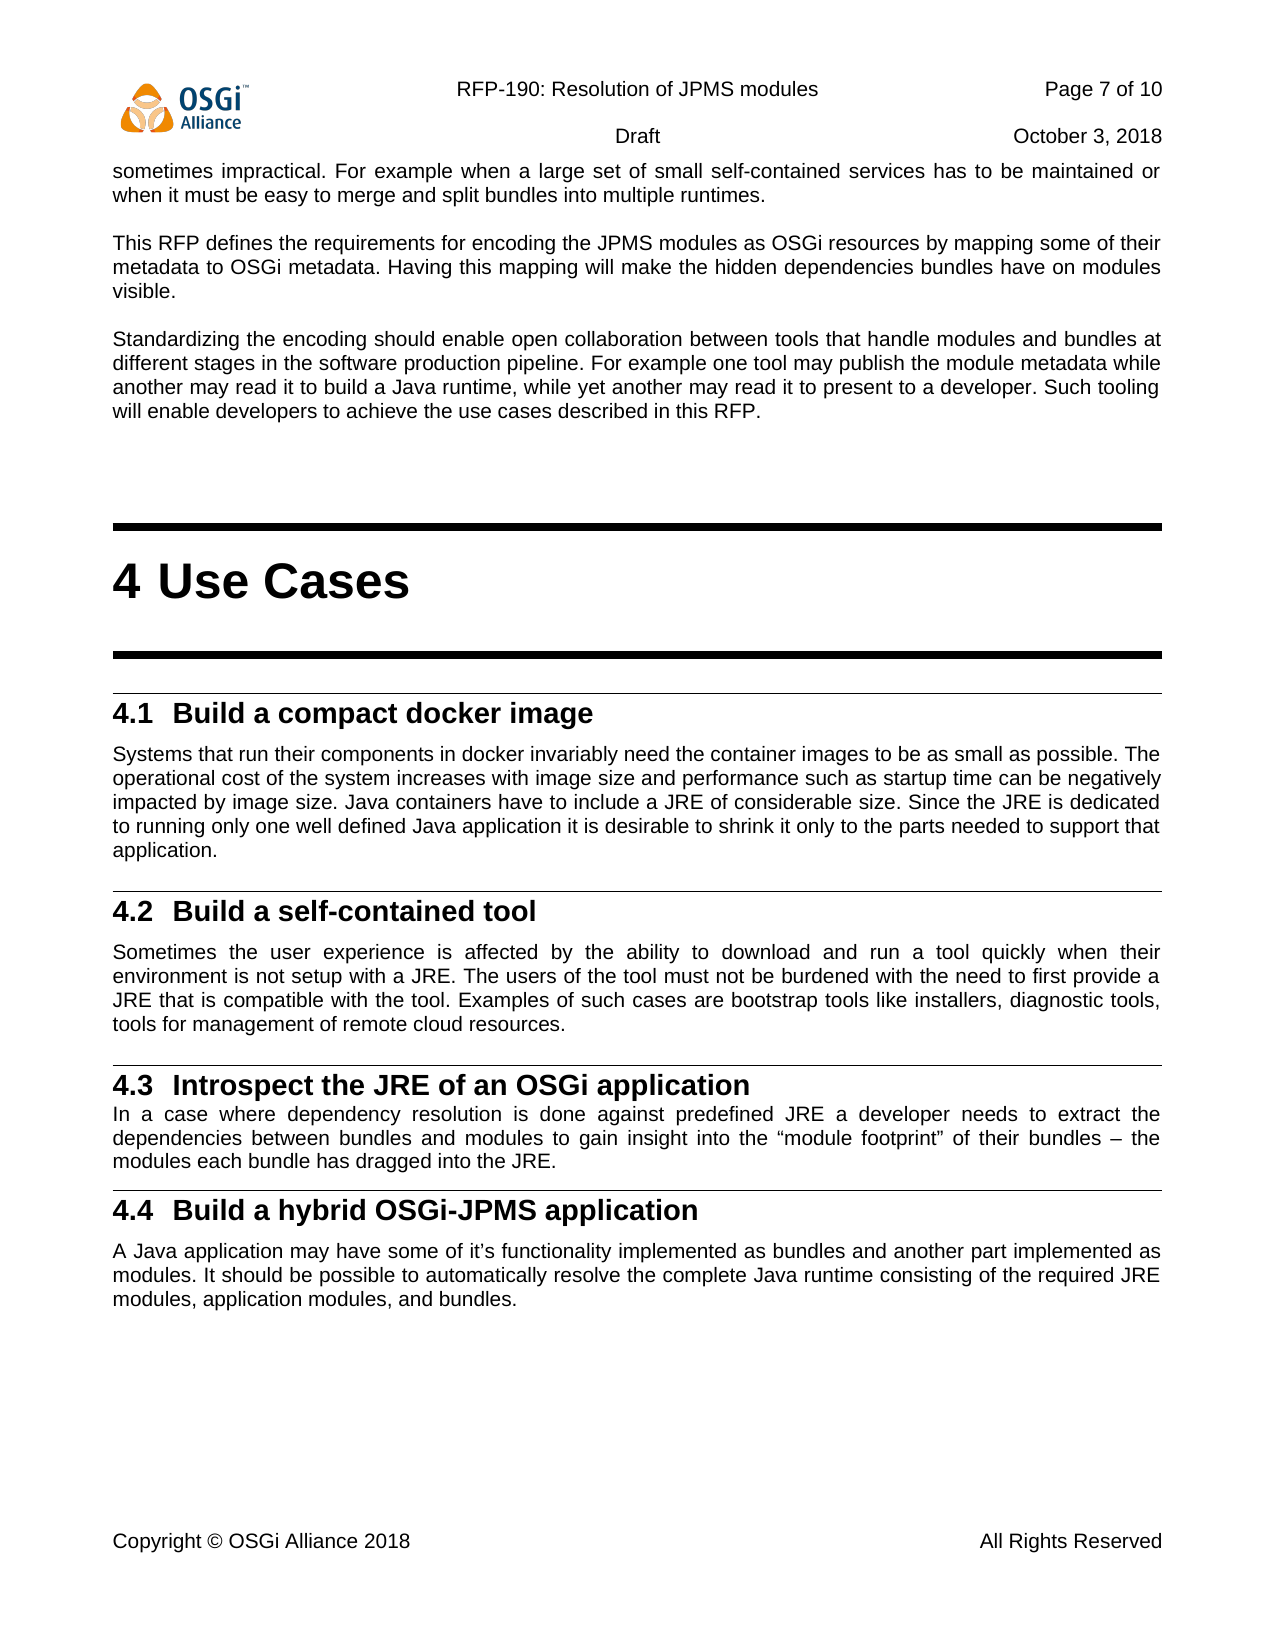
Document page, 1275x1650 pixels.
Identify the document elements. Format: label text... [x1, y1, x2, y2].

text sometimes impractical. For example when a large set of small self-contained services has to be maintained or when it must be easy to merge and split bundles into multiple runtimes. [112, 159, 1162, 207]
subtitle Build a self-contained tool [112, 892, 1162, 927]
subtitle Use Cases [112, 524, 1162, 659]
subtitle Introspect the JRE of an OSGi application [112, 1066, 1162, 1101]
text Systems that run their components in docker invariably need the container images to be as small as possible. The operational cost of the system increases with image size and performance such as startup time can be negatively impacted by image size. Java containers have to include a JRE of considerable size. Since the JRE is dedicated to running only one well defined Java application it is desirable to shrink it only to the parts needed to support that application. [112, 742, 1162, 861]
text In a case where dependency resolution is done against predefined JRE a developer needs to extract the dependencies between bundles and modules to gain insight into the “module footprint” of their bundles – the modules each bundle has dragged into the JRE. [112, 1101, 1162, 1173]
picture [113, 76, 257, 140]
subtitle Build a hybrid OSGi-JPMS application [112, 1191, 1162, 1227]
subtitle Build a compact docker image [112, 694, 1162, 729]
text This RFP defines the requirements for encoding the JPMS modules as OSGi resources by mapping some of their metadata to OSGi metadata. Having this mapping will make the hidden dependencies bundles have on modules visible. [112, 231, 1162, 303]
text Sometimes the user experience is affected by the ability to download and run a tool quickly when their environment is not setup with a JRE. The users of the tool must not be burdened with the need to first provide a JRE that is compatible with the tool. Examples of such cases are bootstrap tools like installers, diagnostic tools, tools for management of remote cloud resources. [112, 940, 1162, 1036]
text Standardizing the encoding should enable open collaboration between tools that handle modules and bundles at different stages in the software production pipeline. For example one tool may publish the module metadata while another may read it to build a Java runtime, while yet another may read it to present to a developer. Such tooling will enable developers to achieve the use cases described in this RFP. [112, 327, 1162, 422]
text A Java application may have some of it’s functionality implemented as bundles and another part implemented as modules. It should be possible to automatically resolve the complete Java runtime consisting of the required JRE modules, application modules, and bundles. [112, 1239, 1162, 1311]
